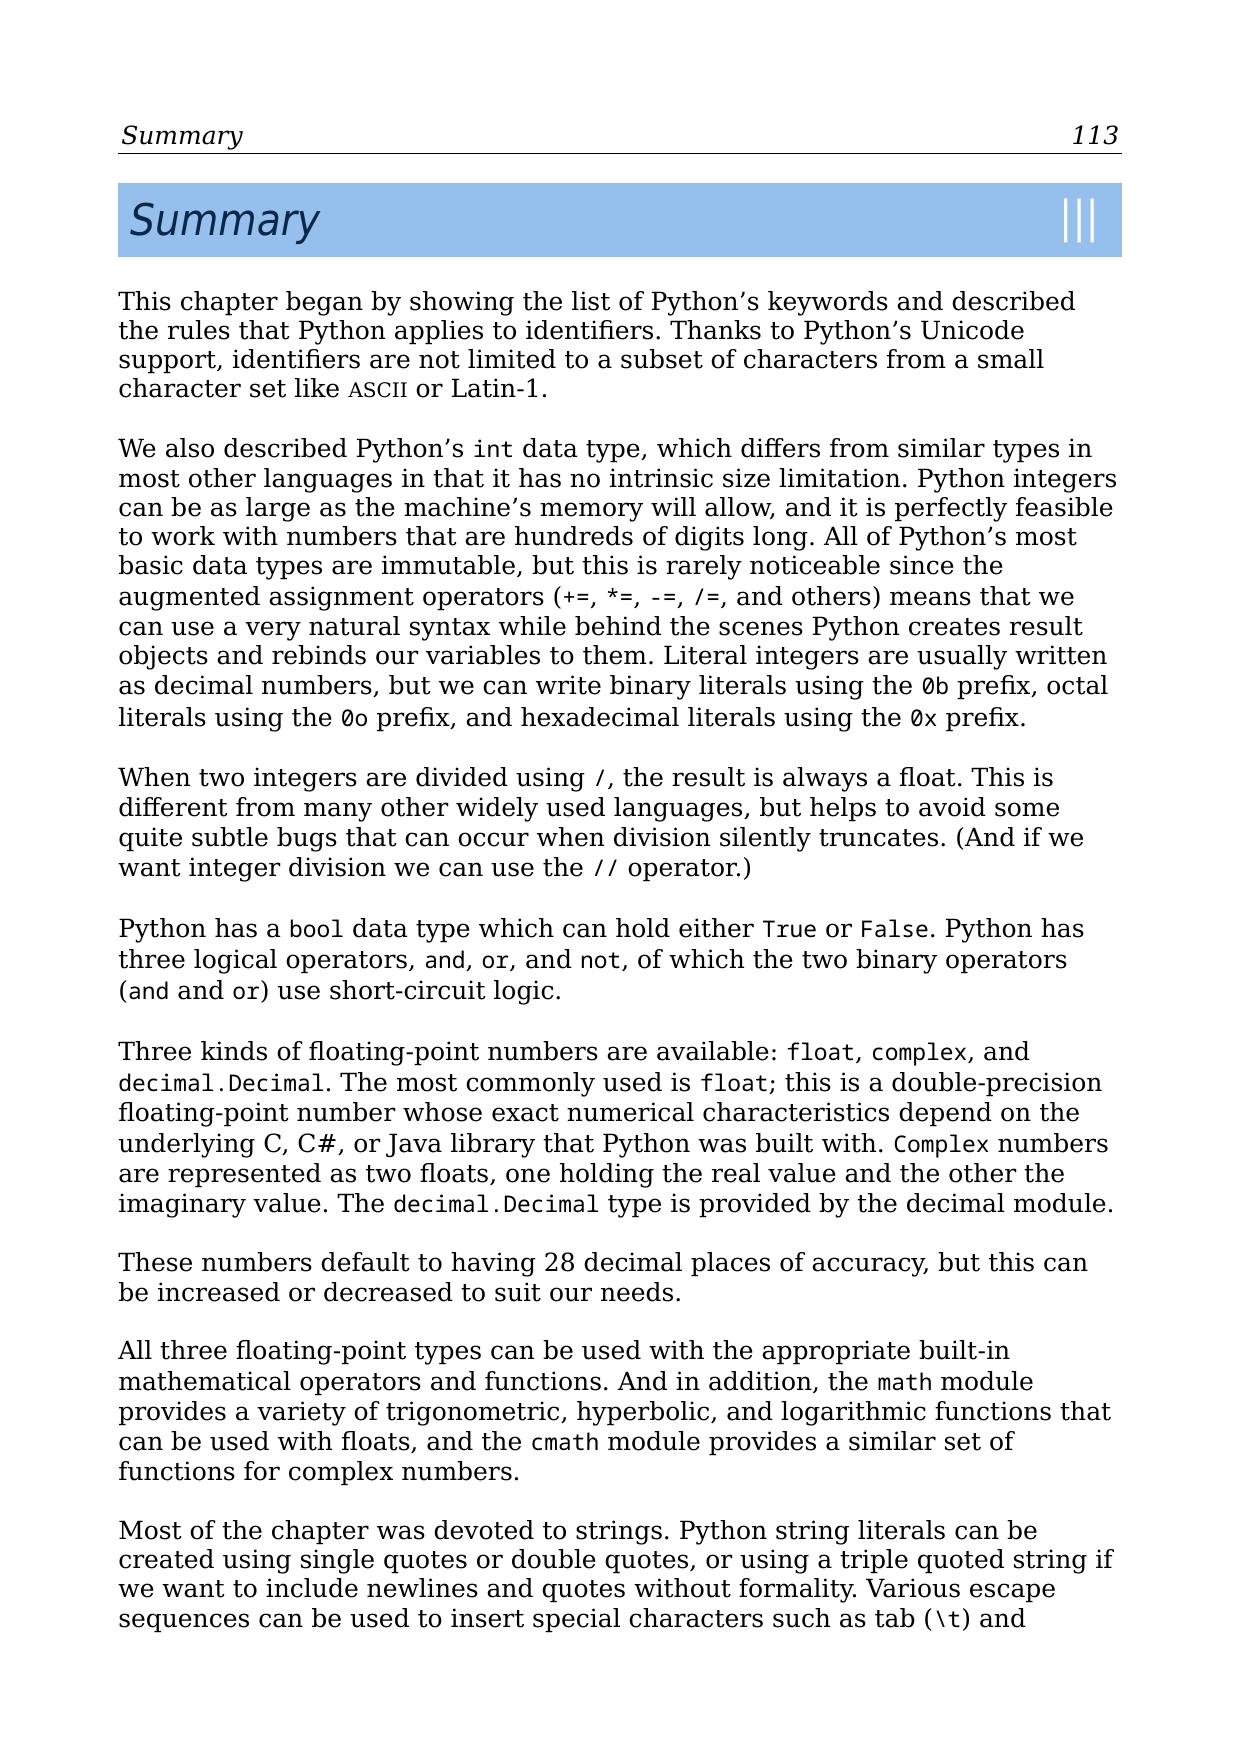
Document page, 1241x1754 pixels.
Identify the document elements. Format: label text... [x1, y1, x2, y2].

text Most of the chapter was devoted to strings. Python string literals can be created using single quotes or double quotes, or using a triple quoted string if we want to include newlines and quotes without formality. Various escape sequences can be used to insert special characters such as tab (\t) and [118, 1516, 1122, 1635]
text All three floating-point types can be used with the appropriate built-in mathematical operators and functions. And in addition, the math module provides a variety of trigonometric, hyperbolic, and logarithmic functions that can be used with floats, and the cmath module provides a similar set of functions for complex numbers. [118, 1336, 1122, 1486]
text This chapter began by showing the list of Python’s keywords and described the rules that Python applies to identifiers. Thanks to Python’s Unicode support, identifiers are not limited to a subset of characters from a small character set like ascii or Latin-1. [118, 287, 1122, 403]
text Python has a bool data type which can hold either True or False. Python has three logical operators, and, or, and not, of which the two binary operators (and and or) use short-circuit logic. [118, 913, 1122, 1006]
text When two integers are divided using /, the result is always a float. This is different from many other widely used languages, but helps to avoid some quite subtle bugs that can occur when division silently truncates. (And if we want integer division we can use the // operator.) [118, 762, 1122, 883]
text These numbers default to having 28 decimal places of accuracy, but this can be increased or decreased to suit our needs. [118, 1249, 1122, 1307]
subtitle Summary [118, 183, 1122, 257]
text We also described Python’s int data type, which differs from similar types in most other languages in that it has no intrinsic size limitation. Python integers can be as large as the machine’s memory will allow, and it is perfectly feasible to work with numbers that are hundreds of digits long. All of Python’s most basic data types are immutable, but this is rarely noticeable since the augmented assignment operators (+=, *=, -=, /=, and others) means that we can use a very natural syntax while behind the scenes Python creates result objects and rebinds our variables to them. Literal integers are usually written as decimal numbers, but we can write binary literals using the 0b prefix, octal literals using the 0o prefix, and hexadecimal literals using the 0x prefix. [118, 433, 1122, 733]
text Three kinds of floating-point numbers are available: float, complex, and decimal.Decimal. The most commonly used is float; this is a double-precision floating-point number whose exact numerical characteristics depend on the underlying C, C#, or Java library that Python was built with. Complex numbers are represented as two floats, one holding the real value and the other the imaginary value. The decimal.Decimal type is provided by the decimal module. [118, 1036, 1122, 1219]
text ||| [1039, 191, 1098, 242]
